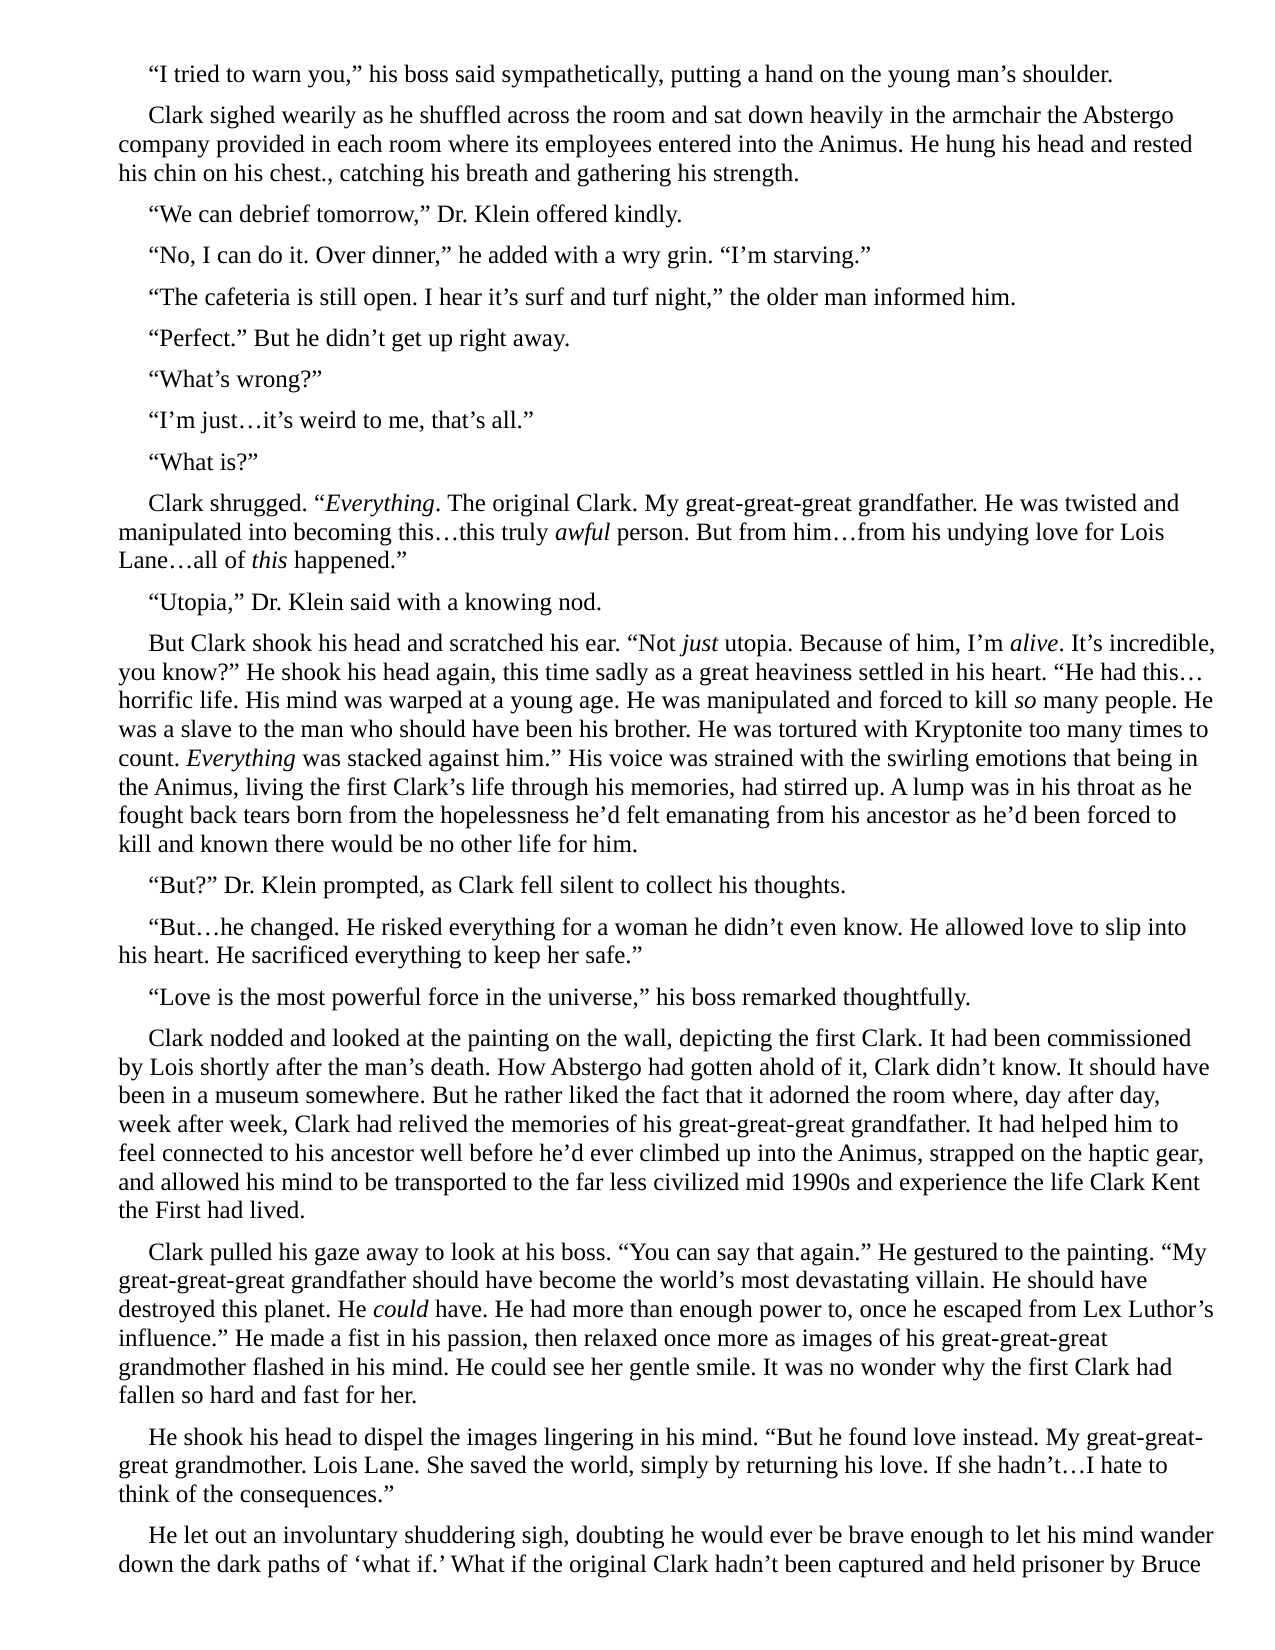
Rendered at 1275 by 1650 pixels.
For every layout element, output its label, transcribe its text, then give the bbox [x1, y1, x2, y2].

text Clark shrugged. “Everything. The original Clark. My great-great-great grandfather. He was twisted and manipulated into becoming this…this truly awful person. But from him…from his undying love for Lois Lane…all of this happened.” [118, 488, 1216, 574]
text “I tried to warn you,” his boss said sympathetically, putting a hand on the young man’s shoulder. [118, 59, 1216, 88]
text Clark sighed wearily as he shuffled across the room and sat down heavily in the armchair the Abstergo company provided in each room where its employees entered into the Animus. He hung his head and rested his chin on his chest., catching his breath and gathering his strength. [118, 100, 1216, 187]
text “No, I can do it. Over dinner,” he added with a wry grin. “I’m starving.” [118, 240, 1216, 269]
text Clark pulled his gaze away to look at his boss. “You can say that again.” He gestured to the painting. “My great-great-great grandfather should have become the world’s most devastating villain. He should have destroyed this planet. He could have. He had more than enough power to, once he escaped from Lex Luthor’s influence.” He made a fist in his passion, then relaxed once more as images of his great-great-great grandmother flashed in his mind. He could see her gentle smile. It was no wonder why the first Clark had fallen so hard and fast for her. [118, 1237, 1216, 1409]
text “What’s wrong?” [118, 364, 1216, 393]
text He shook his head to dispel the images lingering in his mind. “But he found love instead. My great-great-great grandmother. Lois Lane. She saved the world, simply by returning his love. If she hadn’t…I hate to think of the consequences.” [118, 1422, 1216, 1508]
text Clark nodded and looked at the painting on the wall, depicting the first Clark. It had been commissioned by Lois shortly after the man’s death. How Abstergo had gotten ahold of it, Clark didn’t know. It should have been in a museum somewhere. But he rather liked the fact that it adorned the room where, day after day, week after week, Clark had relived the memories of his great-great-great grandfather. It had helped him to feel connected to his ancestor well before he’d ever climbed up into the Animus, strapped on the haptic gear, and allowed his mind to be transported to the far less civilized mid 1990s and experience the life Clark Kent the First had lived. [118, 1023, 1216, 1224]
text “But…he changed. He risked everything for a woman he didn’t even know. He allowed love to slip into his heart. He sacrificed everything to keep her safe.” [118, 912, 1216, 969]
text “I’m just…it’s weird to me, that’s all.” [118, 405, 1216, 434]
text “We can debrief tomorrow,” Dr. Klein offered kindly. [118, 199, 1216, 228]
text He let out an involuntary shuddering sigh, doubting he would ever be brave enough to let his mind wander down the dark paths of ‘what if.’ What if the original Clark hadn’t been captured and held prisoner by Bruce [118, 1520, 1216, 1578]
text “Love is the most powerful force in the universe,” his boss remarked thoughtfully. [118, 982, 1216, 1010]
text “Utopia,” Dr. Klein said with a knowing nod. [118, 587, 1216, 615]
text “But?” Dr. Klein prompted, as Clark fell silent to collect his thoughts. [118, 870, 1216, 899]
text “Perfect.” But he didn’t get up right away. [118, 323, 1216, 352]
text But Clark shook his head and scratched his ear. “Not just utopia. Because of him, I’m alive. It’s incredible, you know?” He shook his head again, this time sadly as a great heaviness settled in his heart. “He had this…horrific life. His mind was warped at a young age. He was manipulated and forced to kill so many people. He was a slave to the man who should have been his brother. He was tortured with Kryptonite too many times to count. Everything was stacked against him.” His voice was strained with the swirling emotions that being in the Animus, living the first Clark’s life through his memories, had stirred up. A lump was in his throat as he fought back tears born from the hopelessness he’d felt emanating from his ancestor as he’d been forced to kill and known there would be no other life for him. [118, 628, 1216, 858]
text “What is?” [118, 447, 1216, 475]
text “The cafeteria is still open. I hear it’s surf and turf night,” the older man informed him. [118, 282, 1216, 310]
